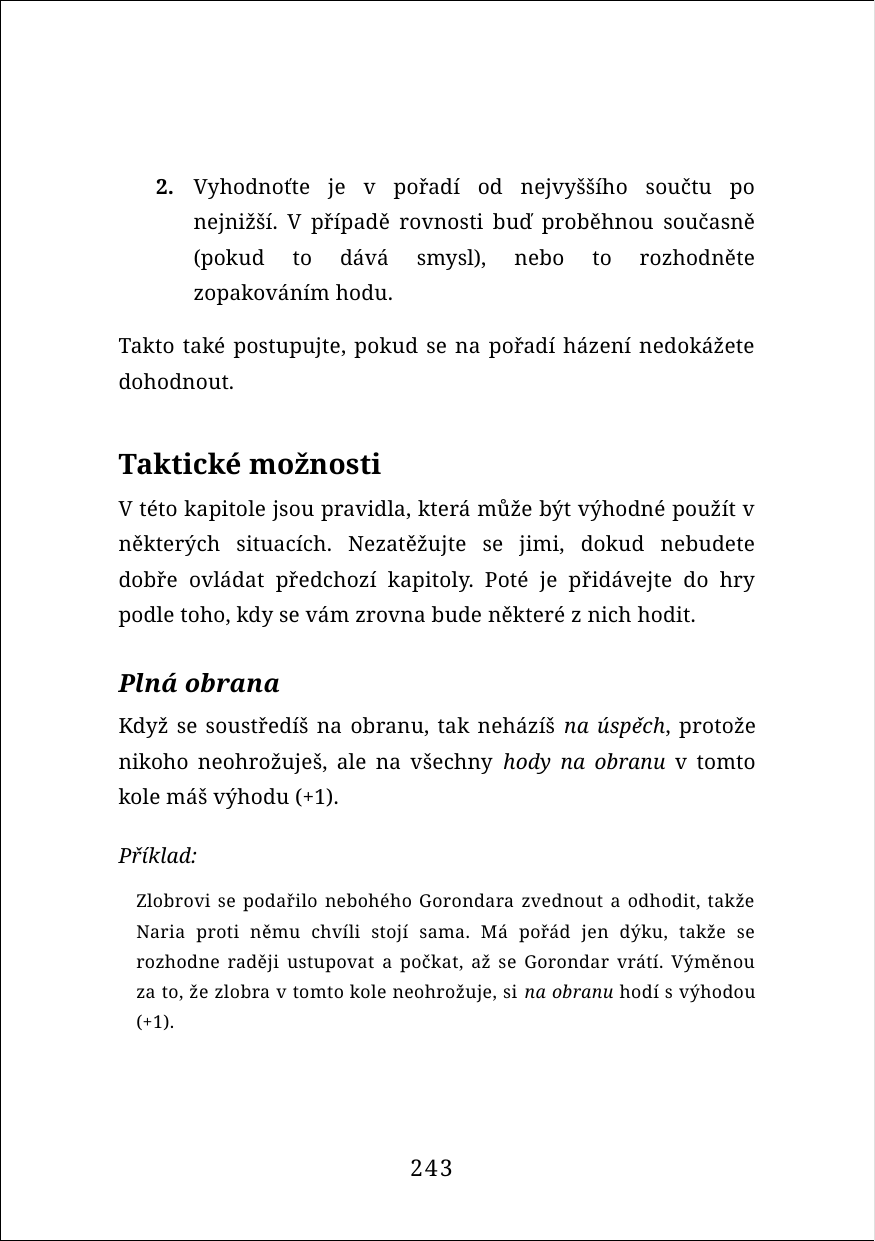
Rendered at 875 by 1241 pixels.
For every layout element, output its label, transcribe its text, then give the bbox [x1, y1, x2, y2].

subtitle Plná obrana [118, 666, 756, 700]
text Takto také postupujte, pokud se na pořadí házení nedokážete dohodnout. [118, 332, 756, 396]
list Vyhodnoťte je v pořadí od nejvyššího součtu po nejnižší. V případě rovnosti buď proběhnou současně (pokud to dává smysl), nebo to rozhodněte zopakováním hodu. [156, 172, 756, 307]
text V této kapitole jsou pravidla, která může být výhodné použít v některých situacích. Nezatěžujte se jimi, dokud nebudete dobře ovládat předchozí kapitoly. Poté je přidávejte do hry podle toho, kdy se vám zrovna bude některé z nich hodit. [118, 494, 756, 629]
subtitle Taktické možnosti [118, 444, 756, 482]
text Když se soustředíš na obranu, tak neházíš na úspěch, protože nikoho neohrožuješ, ale na všechny hody na obranu v tomto kole máš výhodu (+1). [118, 711, 756, 811]
text Zlobrovi se podařilo nebohého Gorondara zvednout a odhodit, takže Naria proti němu chvíli stojí sama. Má pořád jen dýku, takže se rozhodne raději ustupovat a počkat, až se Gorondar vrátí. Výměnou za to, že zlobra v tomto kole neohrožuje, si na obranu hodí s výhodou (+1). [136, 889, 756, 1034]
text Příklad: [118, 842, 756, 870]
